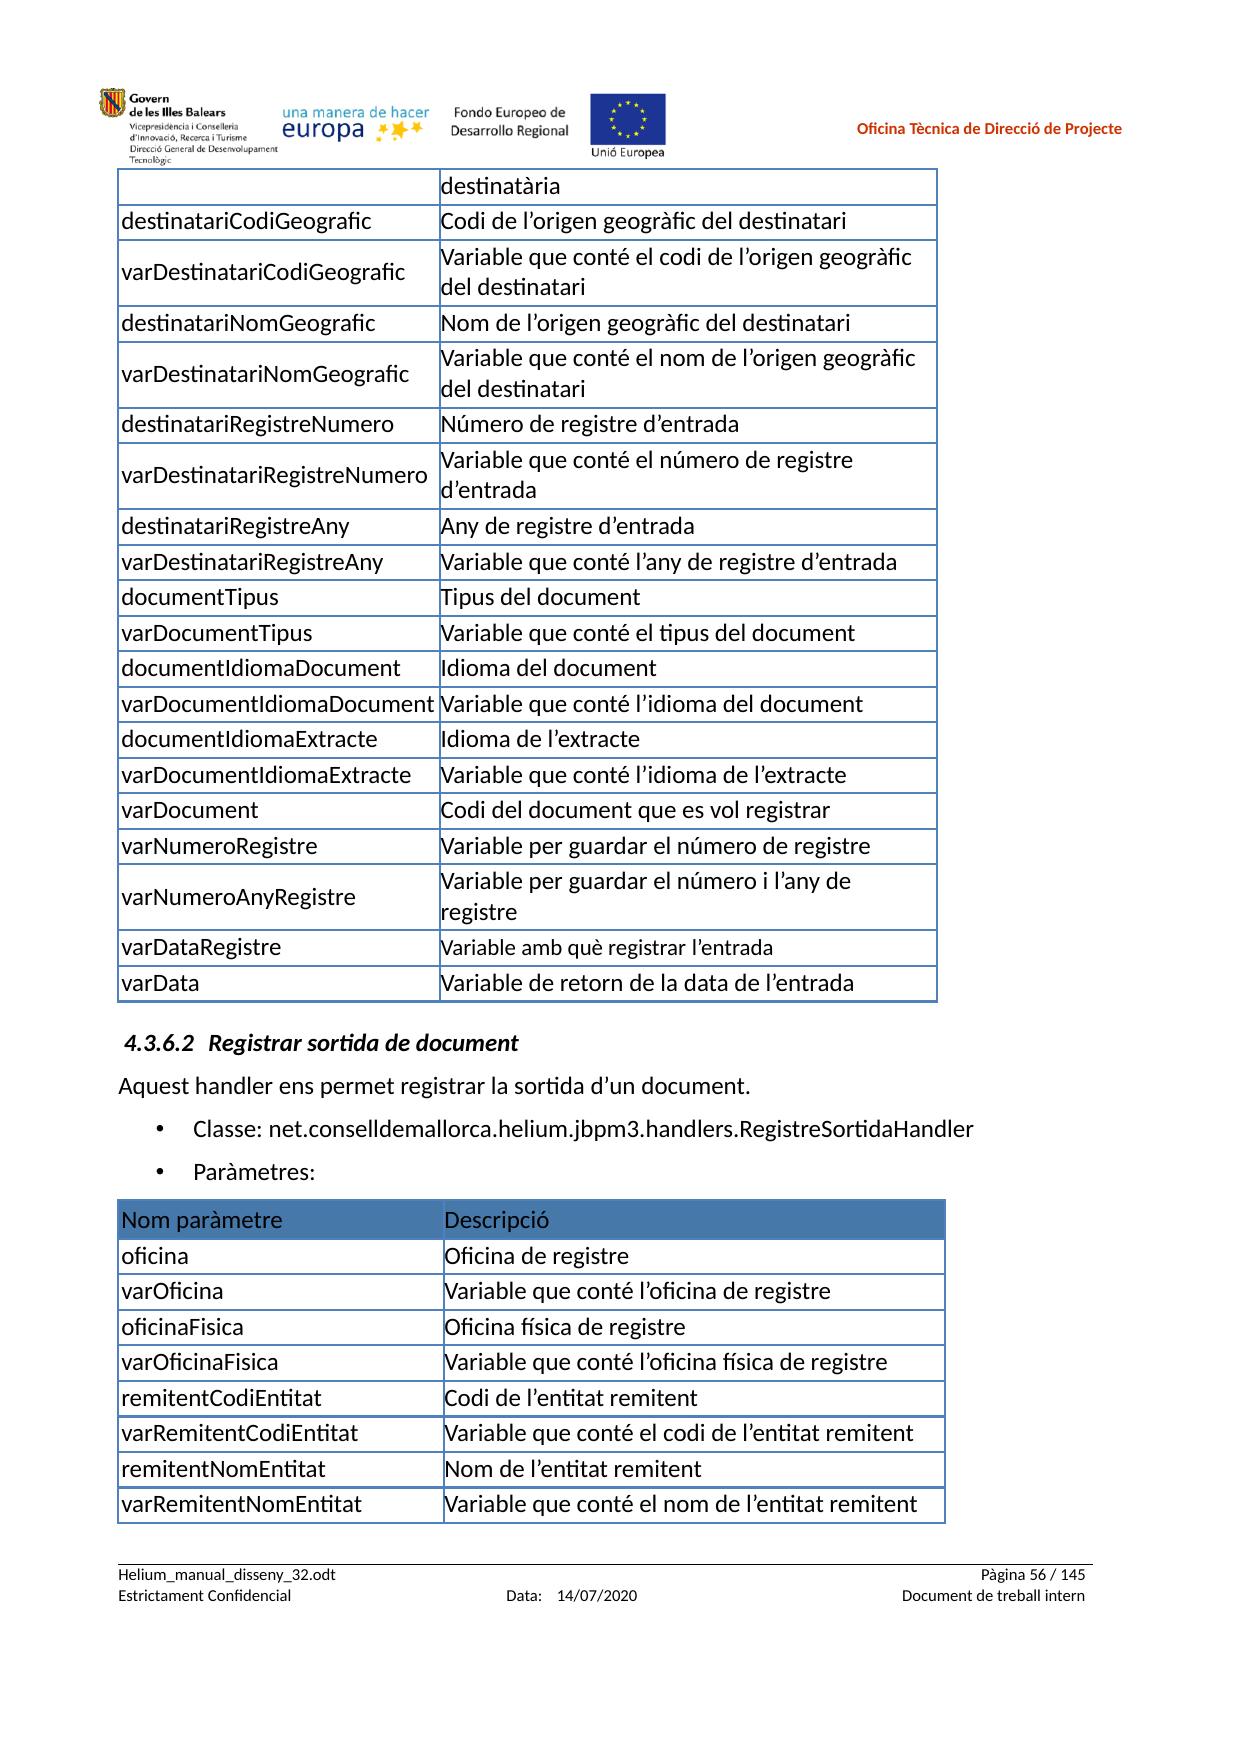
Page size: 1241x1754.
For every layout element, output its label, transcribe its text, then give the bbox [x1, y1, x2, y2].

table_cell Variable que conté l’idioma del document [441, 688, 936, 721]
table_cell varNumeroRegistre [119, 830, 439, 863]
table_cell destinatariRegistreNumero [119, 409, 439, 442]
table_cell varDestinatariRegistreNumero [119, 444, 439, 508]
table_cell Variable que conté el nom de l’origen geogràfic del destinatari [441, 343, 936, 407]
table_cell Variable que conté el codi de l’origen geogràfic del destinatari [441, 241, 936, 305]
table_header Descripció [445, 1201, 944, 1238]
table_cell destinatariCodiGeografic [119, 206, 439, 239]
table_cell oficinaFisica [119, 1311, 443, 1344]
table_cell Any de registre d’entrada [441, 510, 936, 544]
table_cell Variable que conté el número de registre d’entrada [441, 444, 936, 508]
list Classe: net.conselldemallorca.helium.jbpm3.handlers.RegistreSortidaHandler [156, 1113, 1122, 1144]
picture [99, 87, 668, 166]
table_cell varOficinaFisica [119, 1346, 443, 1380]
table_cell Variable que conté l’oficina de registre [445, 1275, 944, 1309]
table_cell Oficina de registre [445, 1240, 944, 1273]
table_cell Oficina física de registre [445, 1311, 944, 1344]
table_cell varData [119, 967, 439, 1000]
table_cell varDataRegistre [119, 931, 439, 965]
table_cell Codi de l’entitat remitent [445, 1382, 944, 1415]
table_cell Variable de retorn de la data de l’entrada [441, 967, 936, 1000]
table_cell varDocumentIdiomaExtracte [119, 759, 439, 792]
list Paràmetres: [156, 1156, 1122, 1187]
table_cell Nom de l’entitat remitent [445, 1453, 944, 1486]
table_cell Variable per guardar el número de registre [441, 830, 936, 863]
table_cell Nom de l’origen geogràfic del destinatari [441, 307, 936, 341]
table_cell Variable que conté el nom de l’entitat remitent [445, 1489, 944, 1522]
table_cell varDocumentIdiomaDocument [119, 688, 439, 721]
table_cell Idioma del document [441, 652, 936, 686]
table_cell Variable que conté l’oficina física de registre [445, 1346, 944, 1380]
table_cell varDocument [119, 794, 439, 828]
table_cell Codi de l’origen geogràfic del destinatari [441, 206, 936, 239]
table_cell Tipus del document [441, 581, 936, 615]
table_cell varDestinatariNomGeografic [119, 343, 439, 407]
table_cell Variable que conté l’any de registre d’entrada [441, 546, 936, 579]
subtitle Registrar sortida de document [118, 1027, 1122, 1058]
table_cell documentTipus [119, 581, 439, 615]
table_cell varDestinatariCodiGeografic [119, 241, 439, 305]
table_cell destinatariRegistreAny [119, 510, 439, 544]
table_header Nom paràmetre [119, 1201, 443, 1238]
table_cell varRemitentCodiEntitat [119, 1418, 443, 1451]
table_cell varDocumentTipus [119, 617, 439, 650]
table_cell Variable que conté el tipus del document [441, 617, 936, 650]
table_cell Variable per guardar el número i l’any de registre [441, 865, 936, 929]
table_cell Variable amb què registrar l’entrada [441, 931, 936, 965]
table_cell varDestinatariRegistreAny [119, 546, 439, 579]
table_cell Número de registre d’entrada [441, 409, 936, 442]
table_cell destinatariNomGeografic [119, 307, 439, 341]
table_cell Codi del document que es vol registrar [441, 794, 936, 828]
table_cell Variable que conté l’idioma de l’extracte [441, 759, 936, 792]
table_cell varOficina [119, 1275, 443, 1309]
table_cell Variable que conté el codi de l’entitat remitent [445, 1418, 944, 1451]
table_cell documentIdiomaExtracte [119, 723, 439, 757]
text Aquest handler ens permet registrar la sortida d’un document. [118, 1070, 1122, 1101]
table_cell remitentCodiEntitat [119, 1382, 443, 1415]
table_cell [119, 170, 439, 203]
table_cell documentIdiomaDocument [119, 652, 439, 686]
table_cell remitentNomEntitat [119, 1453, 443, 1486]
table_cell destinatària [441, 170, 936, 203]
table_cell Idioma de l’extracte [441, 723, 936, 757]
table_cell varRemitentNomEntitat [119, 1489, 443, 1522]
table_cell oficina [119, 1240, 443, 1273]
table_cell varNumeroAnyRegistre [119, 865, 439, 929]
